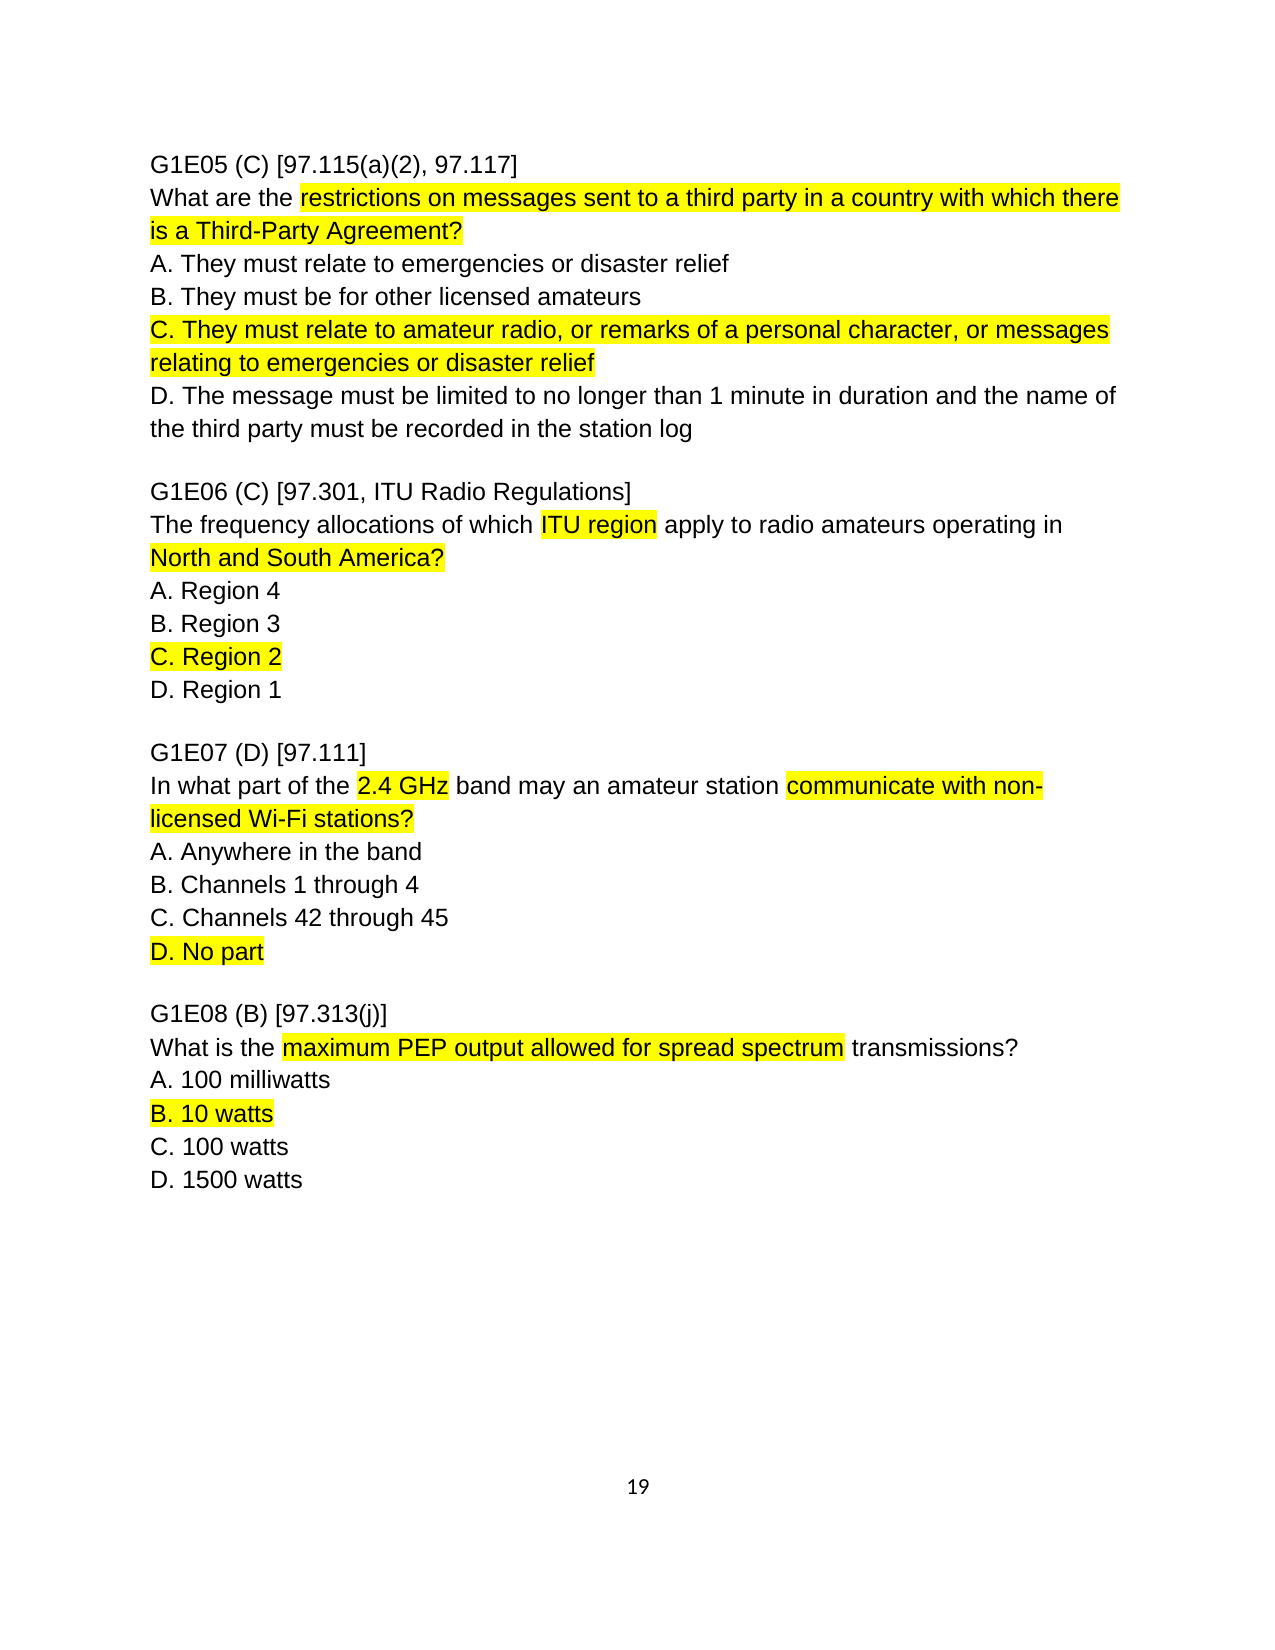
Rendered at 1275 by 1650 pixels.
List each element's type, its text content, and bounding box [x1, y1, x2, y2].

text G1E06 (C) [97.301, ITU Radio Regulations] The frequency allocations of which ITU region apply to radio amateurs operating in North and South America? A. Region 4 B. Region 3 C. Region 2 D. Region 1 [150, 477, 1125, 704]
text G1E08 (B) [97.313(j)] What is the maximum PEP output allowed for spread spectrum transmissions? A. 100 milliwatts B. 10 watts C. 100 watts D. 1500 watts [150, 999, 1125, 1193]
text G1E05 (C) [97.115(a)(2), 97.117] What are the restrictions on messages sent to a third party in a country with which there is a Third-Party Agreement? A. They must relate to emergencies or disaster relief B. They must be for other licensed amateurs C. They must relate to amateur radio, or remarks of a personal character, or messages relating to emergencies or disaster relief D. The message must be limited to no longer than 1 minute in duration and the name of the third party must be recorded in the station log [150, 150, 1125, 443]
text G1E07 (D) [97.111] In what part of the 2.4 GHz band may an amateur station communicate with non-licensed Wi-Fi stations? A. Anywhere in the band B. Channels 1 through 4 C. Channels 42 through 45 D. No part [150, 738, 1125, 965]
